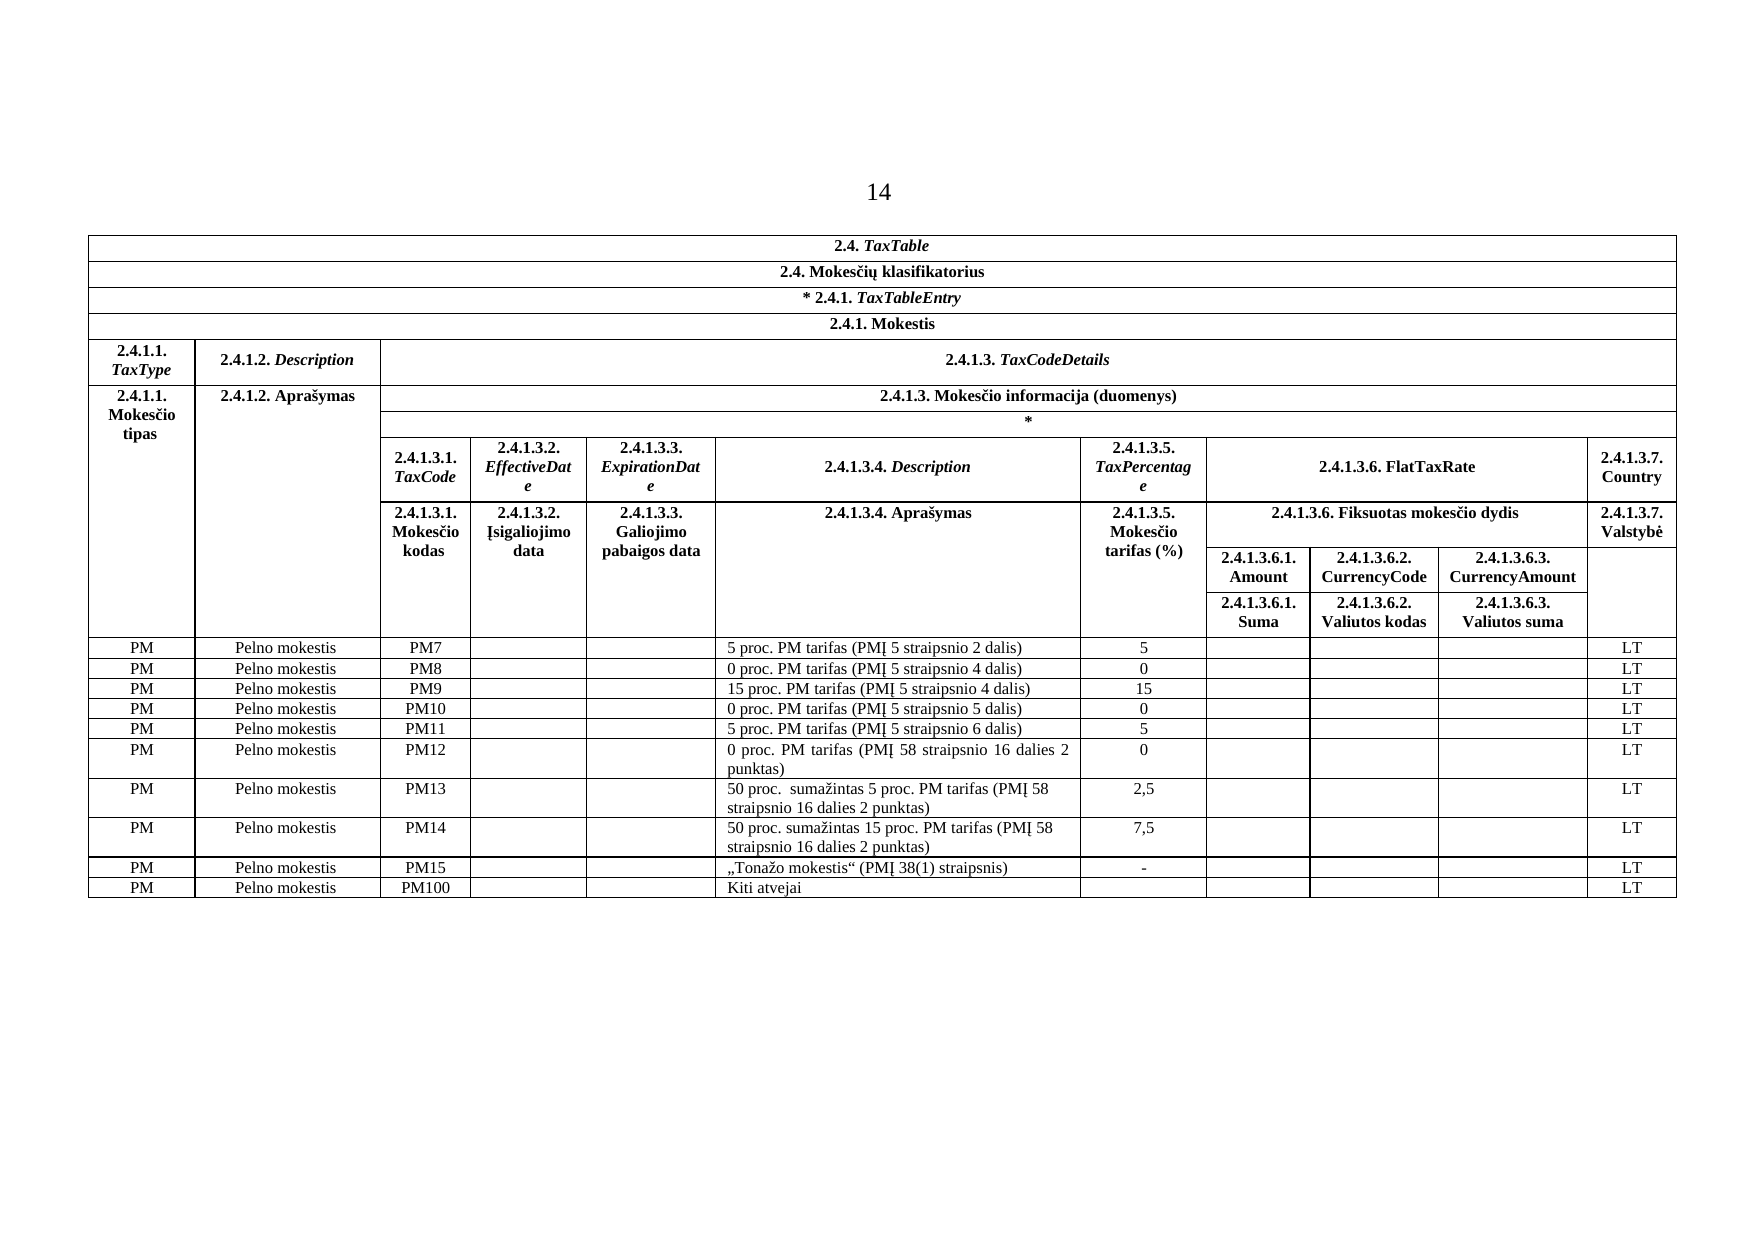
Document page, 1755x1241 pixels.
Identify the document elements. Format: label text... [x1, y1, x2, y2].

table_cell 5 [1081, 719, 1206, 738]
table_cell [587, 818, 715, 856]
table_cell 2.4.1.3.2. Įsigaliojimo data [471, 503, 586, 637]
table_cell Pelno mokestis [196, 858, 380, 877]
table_cell Kiti atvejai [716, 878, 1080, 897]
table_cell [1311, 638, 1438, 657]
table_cell [1207, 779, 1309, 817]
table_cell [471, 818, 586, 856]
table_cell 2.4.1.3.6.1. Suma [1207, 593, 1309, 637]
table_cell 2.4.1.3. Mokesčio informacija (duomenys) [381, 386, 1676, 411]
table_cell 2,5 [1081, 779, 1206, 817]
table_cell Pelno mokestis [196, 739, 380, 778]
table_cell 50 proc. sumažintas 15 proc. PM tarifas (PMĮ 58 straipsnio 16 dalies 2 punktas) [716, 818, 1080, 856]
table_cell [1311, 818, 1438, 856]
table_cell PM9 [381, 679, 470, 698]
table_cell [1311, 659, 1438, 678]
table_cell 2.4.1.3.6.2. Valiutos kodas [1311, 593, 1438, 637]
table_cell PM [89, 779, 194, 817]
table_cell [1207, 858, 1309, 877]
table_cell * [381, 412, 1676, 437]
table_cell PM11 [381, 719, 470, 738]
table_cell Pelno mokestis [196, 818, 380, 856]
table_cell Pelno mokestis [196, 659, 380, 678]
table_cell [1207, 818, 1309, 856]
table_cell [1207, 638, 1309, 657]
table_cell [587, 779, 715, 817]
table_cell Pelno mokestis [196, 779, 380, 817]
table_cell 2.4.1.3.6.1. Amount [1207, 548, 1309, 592]
table_cell [1439, 659, 1587, 678]
table_cell 2.4.1.3.1. Mokesčio kodas [381, 503, 470, 637]
table_cell 2.4.1.3.5. Mokesčio tarifas (%) [1081, 503, 1206, 637]
table_cell [1311, 779, 1438, 817]
table_header 2.4. TaxTable [89, 236, 1676, 261]
table_cell [1311, 878, 1438, 897]
table_cell 50 proc. sumažintas 5 proc. PM tarifas (PMĮ 58 straipsnio 16 dalies 2 punktas) [716, 779, 1080, 817]
table_cell [471, 878, 586, 897]
table_cell [1439, 878, 1587, 897]
table_cell - [1081, 858, 1206, 877]
table_cell [471, 858, 586, 877]
table_cell PM [89, 719, 194, 738]
table_cell PM [89, 818, 194, 856]
table_cell [587, 858, 715, 877]
table_cell [1311, 699, 1438, 718]
table_cell PM100 [381, 878, 470, 897]
table_cell LT [1588, 719, 1676, 738]
table_cell LT [1588, 638, 1676, 657]
table_cell 2.4.1.3.4. Aprašymas [716, 503, 1080, 637]
table_cell [471, 779, 586, 817]
table_cell PM7 [381, 638, 470, 657]
table_cell 2.4.1.3.4. Description [716, 438, 1080, 501]
table_cell [1311, 719, 1438, 738]
table_cell LT [1588, 779, 1676, 817]
table_cell Pelno mokestis [196, 679, 380, 698]
table_cell PM12 [381, 739, 470, 778]
table_cell PM [89, 858, 194, 877]
table_cell 0 [1081, 739, 1206, 778]
table_cell „Tonažo mokestis“ (PMĮ 38(1) straipsnis) [716, 858, 1080, 877]
table_cell PM [89, 659, 194, 678]
table_cell [1207, 739, 1309, 778]
table_cell 15 [1081, 679, 1206, 698]
table_cell LT [1588, 858, 1676, 877]
table_cell 2.4.1.3.2. EffectiveDate [471, 438, 586, 501]
table_cell 2.4.1.3. TaxCodeDetails [381, 340, 1676, 384]
table_cell [587, 638, 715, 657]
table_cell [471, 719, 586, 738]
table_cell [1311, 858, 1438, 877]
table_cell PM [89, 878, 194, 897]
table_cell [1439, 858, 1587, 877]
table_cell 2.4.1.3.7. Country [1588, 438, 1676, 501]
table_cell 2.4.1.2. Aprašymas [196, 386, 380, 637]
table_cell Pelno mokestis [196, 638, 380, 657]
table_cell [1439, 638, 1587, 657]
table_cell [587, 659, 715, 678]
table_cell [1207, 699, 1309, 718]
table_cell 5 proc. PM tarifas (PMĮ 5 straipsnio 6 dalis) [716, 719, 1080, 738]
table_cell PM8 [381, 659, 470, 678]
table_cell PM [89, 679, 194, 698]
table_cell Pelno mokestis [196, 699, 380, 718]
table_cell [471, 679, 586, 698]
table_cell [1311, 679, 1438, 698]
table_cell 2.4. Mokesčių klasifikatorius [89, 262, 1676, 287]
table_cell PM [89, 699, 194, 718]
table_cell 2.4.1.2. Description [196, 340, 380, 384]
table_cell [1207, 679, 1309, 698]
table_cell PM [89, 638, 194, 657]
table_cell 2.4.1.3.5. TaxPercentage [1081, 438, 1206, 501]
table_cell 0 proc. PM tarifas (PMĮ 5 straipsnio 5 dalis) [716, 699, 1080, 718]
table_cell 2.4.1.3.3. Galiojimo pabaigos data [587, 503, 715, 637]
table_cell 2.4.1.1. TaxType [89, 340, 194, 384]
table_cell LT [1588, 739, 1676, 778]
table_cell PM15 [381, 858, 470, 877]
table_cell [587, 878, 715, 897]
table_cell LT [1588, 679, 1676, 698]
table_cell [471, 659, 586, 678]
table_cell PM13 [381, 779, 470, 817]
table_cell [587, 739, 715, 778]
table_cell [1439, 818, 1587, 856]
table_cell 2.4.1.3.6. FlatTaxRate [1207, 438, 1587, 501]
table_cell [471, 699, 586, 718]
table_cell 0 [1081, 659, 1206, 678]
table_cell [471, 739, 586, 778]
table_cell * 2.4.1. TaxTableEntry [89, 288, 1676, 313]
table_cell PM14 [381, 818, 470, 856]
table_cell LT [1588, 659, 1676, 678]
table_cell [587, 679, 715, 698]
table_cell LT [1588, 878, 1676, 897]
table_cell [471, 638, 586, 657]
table_cell [1439, 679, 1587, 698]
table_cell [1081, 878, 1206, 897]
table_cell 2.4.1.3.3. ExpirationDate [587, 438, 715, 501]
table_cell 2.4.1.3.6.3. CurrencyAmount [1439, 548, 1587, 592]
table_cell 2.4.1.3.7. Valstybė [1588, 503, 1676, 547]
table_cell 5 proc. PM tarifas (PMĮ 5 straipsnio 2 dalis) [716, 638, 1080, 657]
table_cell [587, 719, 715, 738]
table_cell Pelno mokestis [196, 719, 380, 738]
table_cell LT [1588, 699, 1676, 718]
table_cell [1207, 878, 1309, 897]
table_cell PM10 [381, 699, 470, 718]
table_cell 15 proc. PM tarifas (PMĮ 5 straipsnio 4 dalis) [716, 679, 1080, 698]
table_cell [1439, 739, 1587, 778]
table_cell PM [89, 739, 194, 778]
table_cell 0 [1081, 699, 1206, 718]
table_cell 2.4.1. Mokestis [89, 314, 1676, 339]
table_cell 2.4.1.1. Mokesčio tipas [89, 386, 194, 637]
table_cell Pelno mokestis [196, 878, 380, 897]
table_cell 0 proc. PM tarifas (PMĮ 5 straipsnio 4 dalis) [716, 659, 1080, 678]
table_cell [1588, 548, 1676, 637]
table_cell [1439, 779, 1587, 817]
table_cell [1439, 699, 1587, 718]
table_cell LT [1588, 818, 1676, 856]
table_cell [587, 699, 715, 718]
table_cell 2.4.1.3.1. TaxCode [381, 438, 470, 501]
table_cell 2.4.1.3.6.3. Valiutos suma [1439, 593, 1587, 637]
table_cell [1207, 719, 1309, 738]
table_cell 7,5 [1081, 818, 1206, 856]
table_cell 2.4.1.3.6. Fiksuotas mokesčio dydis [1207, 503, 1587, 547]
table_cell [1311, 739, 1438, 778]
table_cell [1207, 659, 1309, 678]
table_cell 2.4.1.3.6.2. CurrencyCode [1311, 548, 1438, 592]
table_cell 0 proc. PM tarifas (PMĮ 58 straipsnio 16 dalies 2 punktas) [716, 739, 1080, 778]
table_cell 5 [1081, 638, 1206, 657]
table_cell [1439, 719, 1587, 738]
